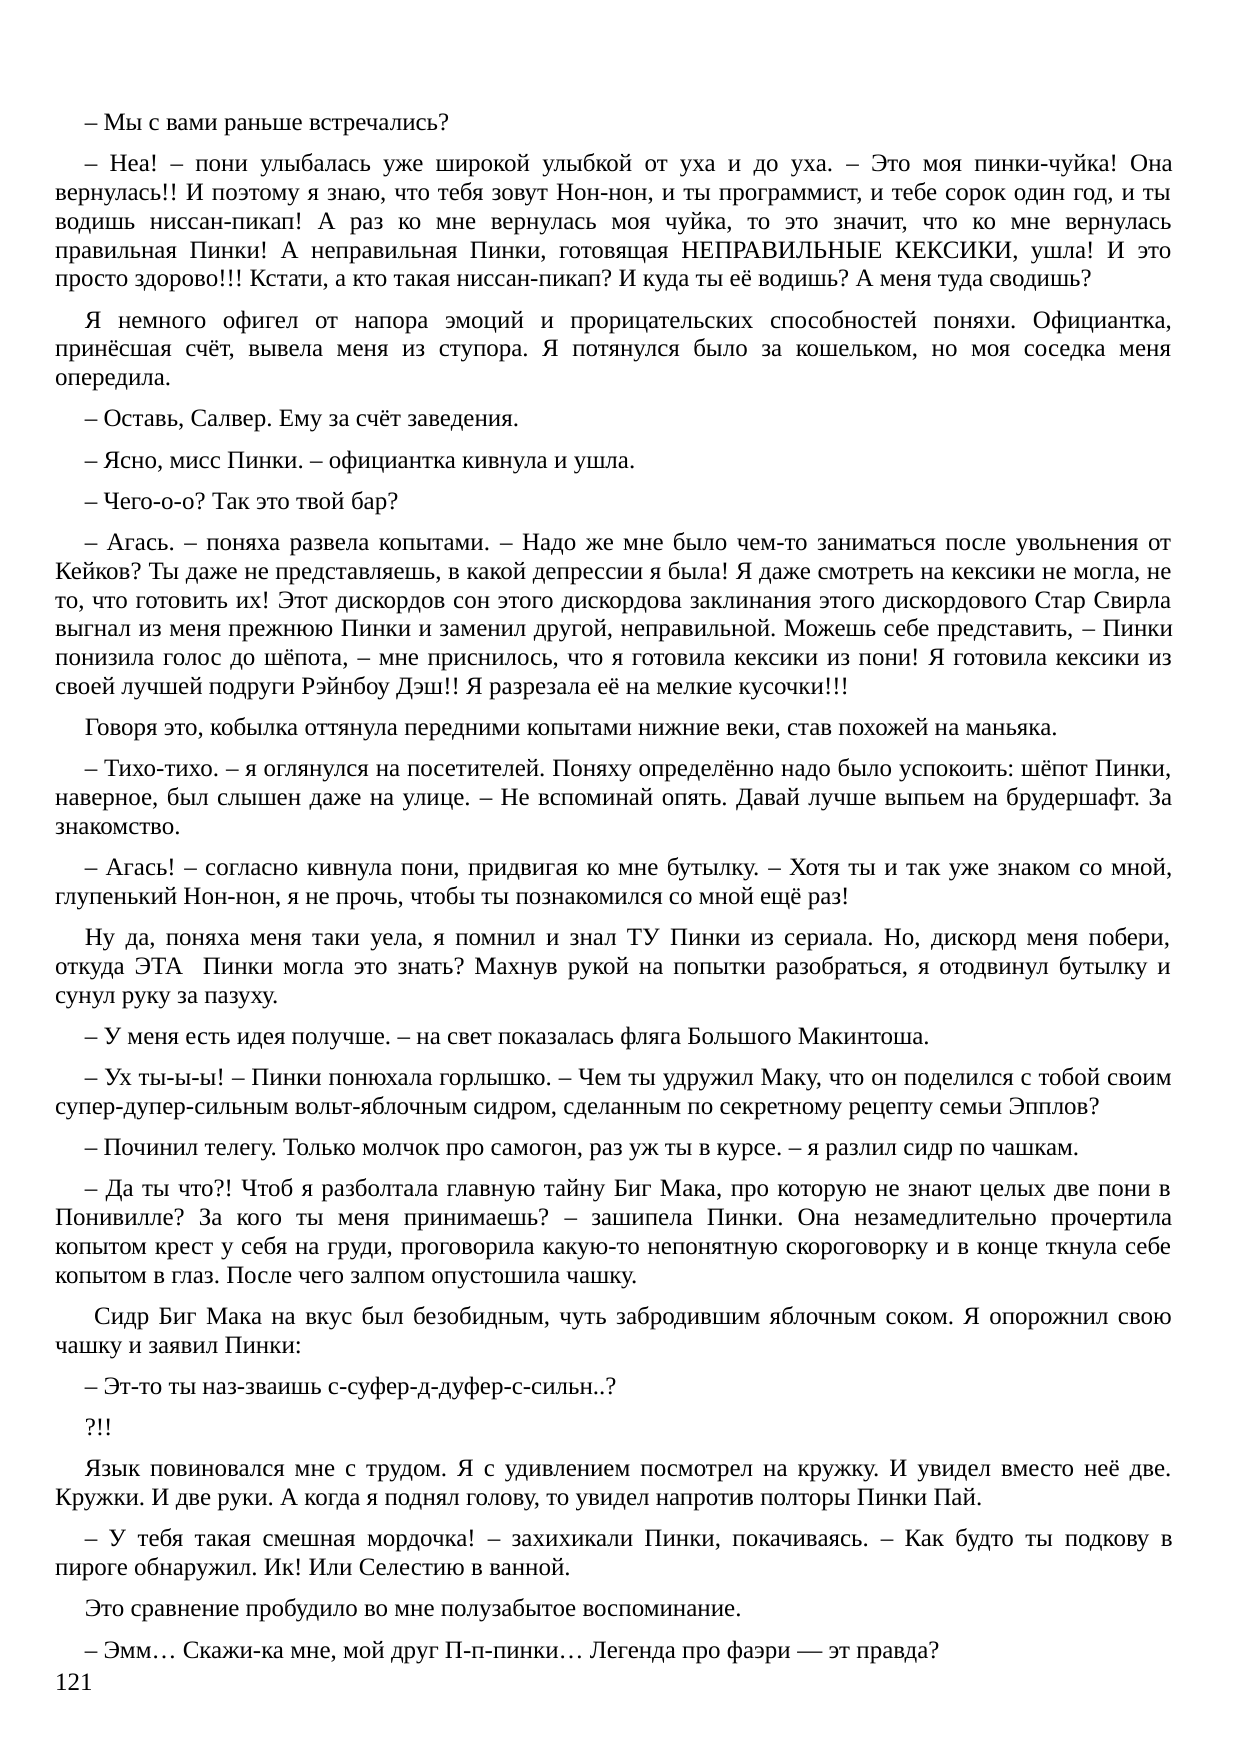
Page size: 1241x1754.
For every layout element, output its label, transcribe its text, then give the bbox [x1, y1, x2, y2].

text Ну да, поняха меня таки уела, я помнил и знал ТУ Пинки из сериала. Но, дискорд меня побери, откуда ЭТА Пинки могла это знать? Махнув рукой на попытки разобраться, я отодвинул бутылку и сунул руку за пазуху. [55, 922, 1173, 1008]
text – У тебя такая смешная мордочка! – захихикали Пинки, покачиваясь. – Как будто ты подкову в пироге обнаружил. Ик! Или Селестию в ванной. [55, 1523, 1173, 1581]
text Я немного офигел от напора эмоций и прорицательских способностей поняхи. Официантка, принёсшая счёт, вывела меня из ступора. Я потянулся было за кошельком, но моя соседка меня опередила. [55, 305, 1173, 391]
text – Агась! – согласно кивнула пони, придвигая ко мне бутылку. – Хотя ты и так уже знаком со мной, глупенький Нон-нон, я не прочь, чтобы ты познакомился со мной ещё раз! [55, 852, 1173, 910]
text Это сравнение пробудило во мне полузабытое воспоминание. [55, 1593, 1173, 1622]
text – Чего-о-о? Так это твой бар? [55, 486, 1173, 515]
text – Починил телегу. Только молчок про самогон, раз уж ты в курсе. – я разлил сидр по чашкам. [55, 1132, 1173, 1161]
text ?!! [55, 1412, 1173, 1441]
text – Тихо-тихо. – я оглянулся на посетителей. Поняху определённо надо было успокоить: шёпот Пинки, наверное, был слышен даже на улице. – Не вспоминай опять. Давай лучше выпьем на брудершафт. За знакомство. [55, 753, 1173, 840]
text – Агась. – поняха развела копытами. – Надо же мне было чем-то заниматься после увольнения от Кейков? Ты даже не представляешь, в какой депрессии я была! Я даже смотреть на кексики не могла, не то, что готовить их! Этот дискордов сон этого дискордова заклинания этого дискордового Стар Свирла выгнал из меня прежнюю Пинки и заменил другой, неправильной. Можешь себе представить, – Пинки понизила голос до шёпота, – мне приснилось, что я готовила кексики из пони! Я готовила кексики из своей лучшей подруги Рэйнбоу Дэш!! Я разрезала её на мелкие кусочки!!! [55, 527, 1173, 700]
text – Эмм… Скажи-ка мне, мой друг П-п-пинки… Легенда про фаэри — эт правда? [55, 1635, 1173, 1663]
text Язык повиновался мне с трудом. Я с удивлением посмотрел на кружку. И увидел вместо неё две. Кружки. И две руки. А когда я поднял голову, то увидел напротив полторы Пинки Пай. [55, 1453, 1173, 1511]
text Говоря это, кобылка оттянула передними копытами нижние веки, став похожей на маньяка. [55, 712, 1173, 741]
text – Ух ты-ы-ы! – Пинки понюхала горлышко. – Чем ты удружил Маку, что он поделился с тобой своим супер-дупер-сильным вольт-яблочным сидром, сделанным по секретному рецепту семьи Эпплов? [55, 1062, 1173, 1120]
text – Неа! – пони улыбалась уже широкой улыбкой от уха и до уха. – Это моя пинки-чуйка! Она вернулась!! И поэтому я знаю, что тебя зовут Нон-нон, и ты программист, и тебе сорок один год, и ты водишь ниссан-пикап! А раз ко мне вернулась моя чуйка, то это значит, что ко мне вернулась правильная Пинки! А неправильная Пинки, готовящая НЕПРАВИЛЬНЫЕ КЕКСИКИ, ушла! И это просто здорово!!! Кстати, а кто такая ниссан-пикап? И куда ты её водишь? А меня туда сводишь? [55, 148, 1173, 292]
text – Да ты что?! Чтоб я разболтала главную тайну Биг Мака, про которую не знают целых две пони в Понивилле? За кого ты меня принимаешь? – зашипела Пинки. Она незамедлительно прочертила копытом крест у себя на груди, проговорила какую-то непонятную скороговорку и в конце ткнула себе копытом в глаз. После чего залпом опустошила чашку. [55, 1173, 1173, 1288]
text – У меня есть идея получше. – на свет показалась фляга Большого Макинтоша. [55, 1021, 1173, 1050]
text – Оставь, Салвер. Ему за счёт заведения. [55, 403, 1173, 432]
text – Мы с вами раньше встречались? [55, 107, 1173, 136]
text Сидр Биг Мака на вкус был безобидным, чуть забродившим яблочным соком. Я опорожнил свою чашку и заявил Пинки: [55, 1301, 1173, 1358]
text – Эт-то ты наз-зваишь с-суфер-д-дуфер-с-сильн..? [55, 1371, 1173, 1400]
text – Ясно, мисс Пинки. – официантка кивнула и ушла. [55, 445, 1173, 473]
